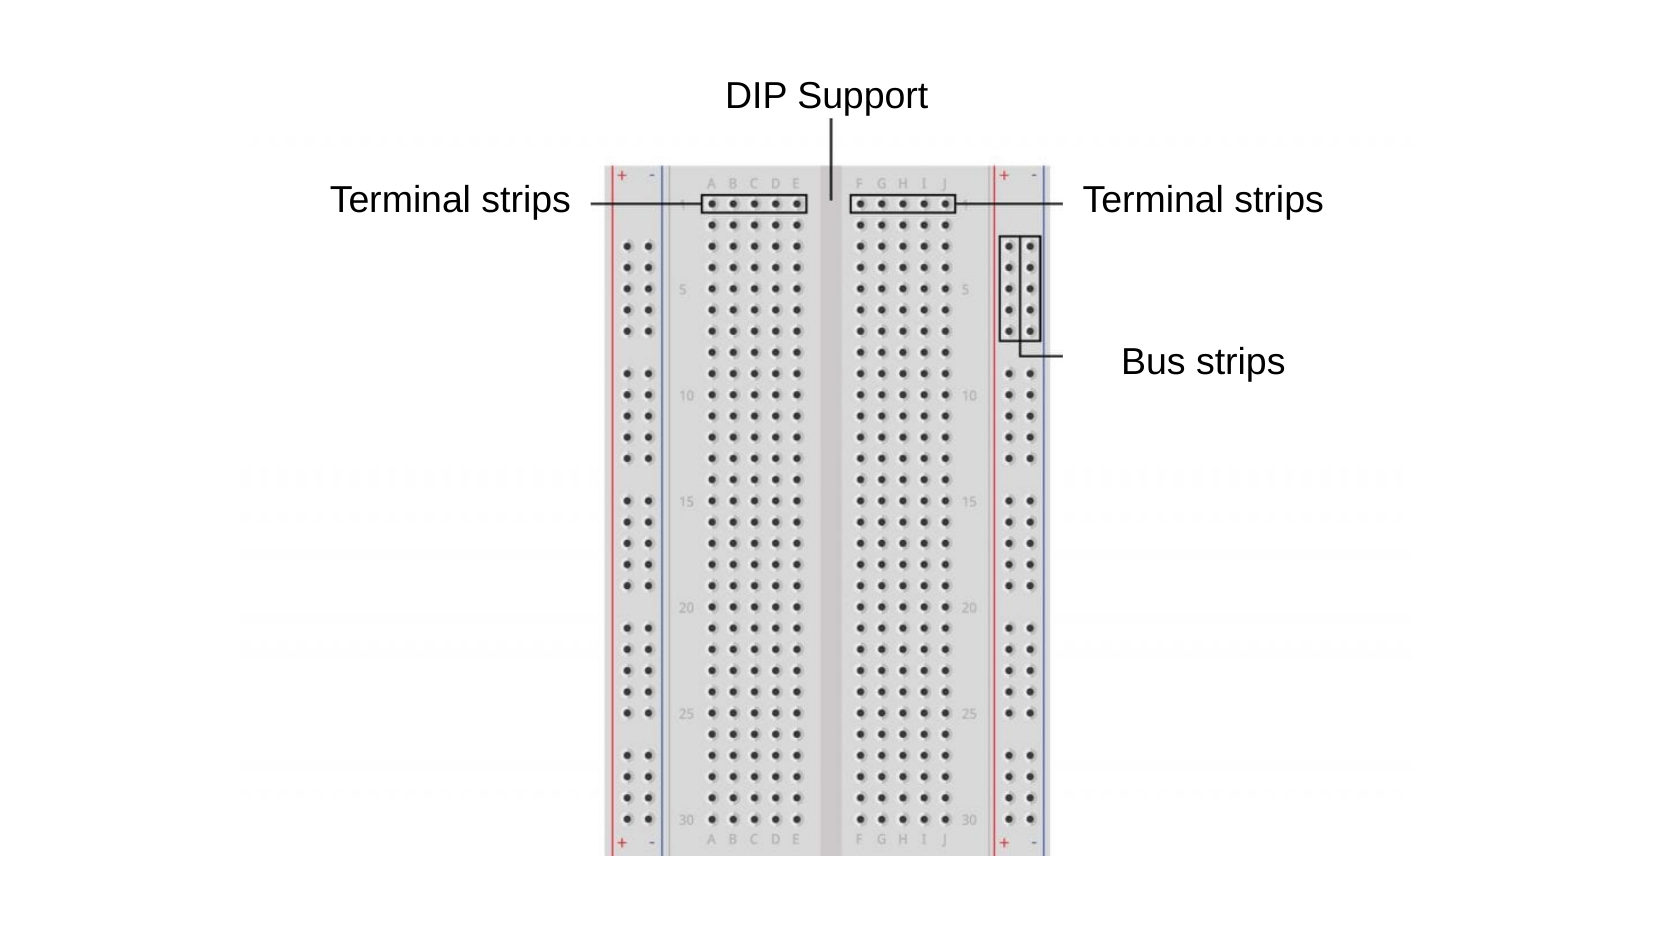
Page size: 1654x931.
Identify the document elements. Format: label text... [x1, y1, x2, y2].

text_box Terminal strips [310, 177, 591, 222]
text_box Terminal strips [1062, 177, 1344, 222]
text_box DIP Support [708, 73, 945, 119]
picture [241, 74, 1413, 856]
text_box Bus strips [1062, 339, 1344, 384]
